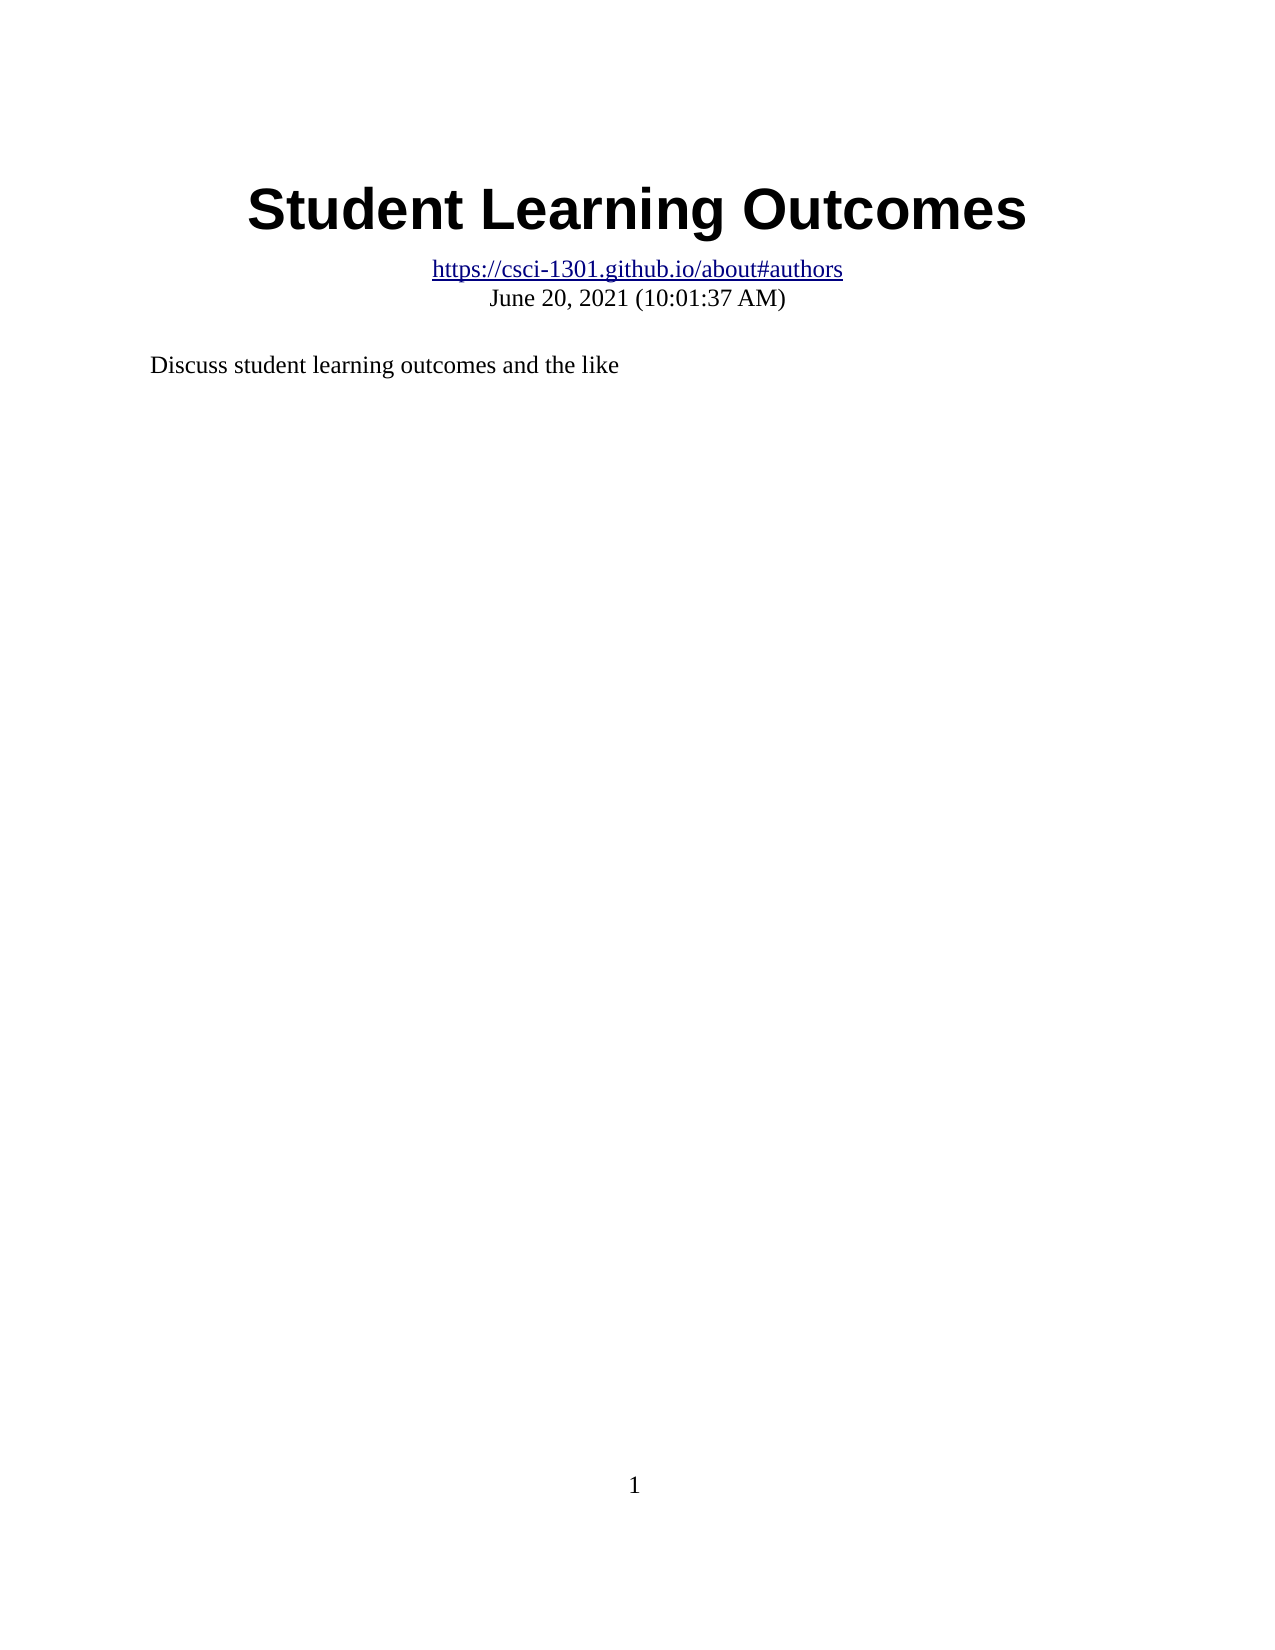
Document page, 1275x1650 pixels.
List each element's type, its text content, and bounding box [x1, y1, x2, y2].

text June 20, 2021 (10:01:37 AM) [150, 283, 1125, 312]
text Discuss student learning outcomes and the like [150, 350, 1125, 378]
text https://csci-1301.github.io/about#authors [150, 254, 1125, 283]
title Student Learning Outcomes [150, 175, 1125, 242]
